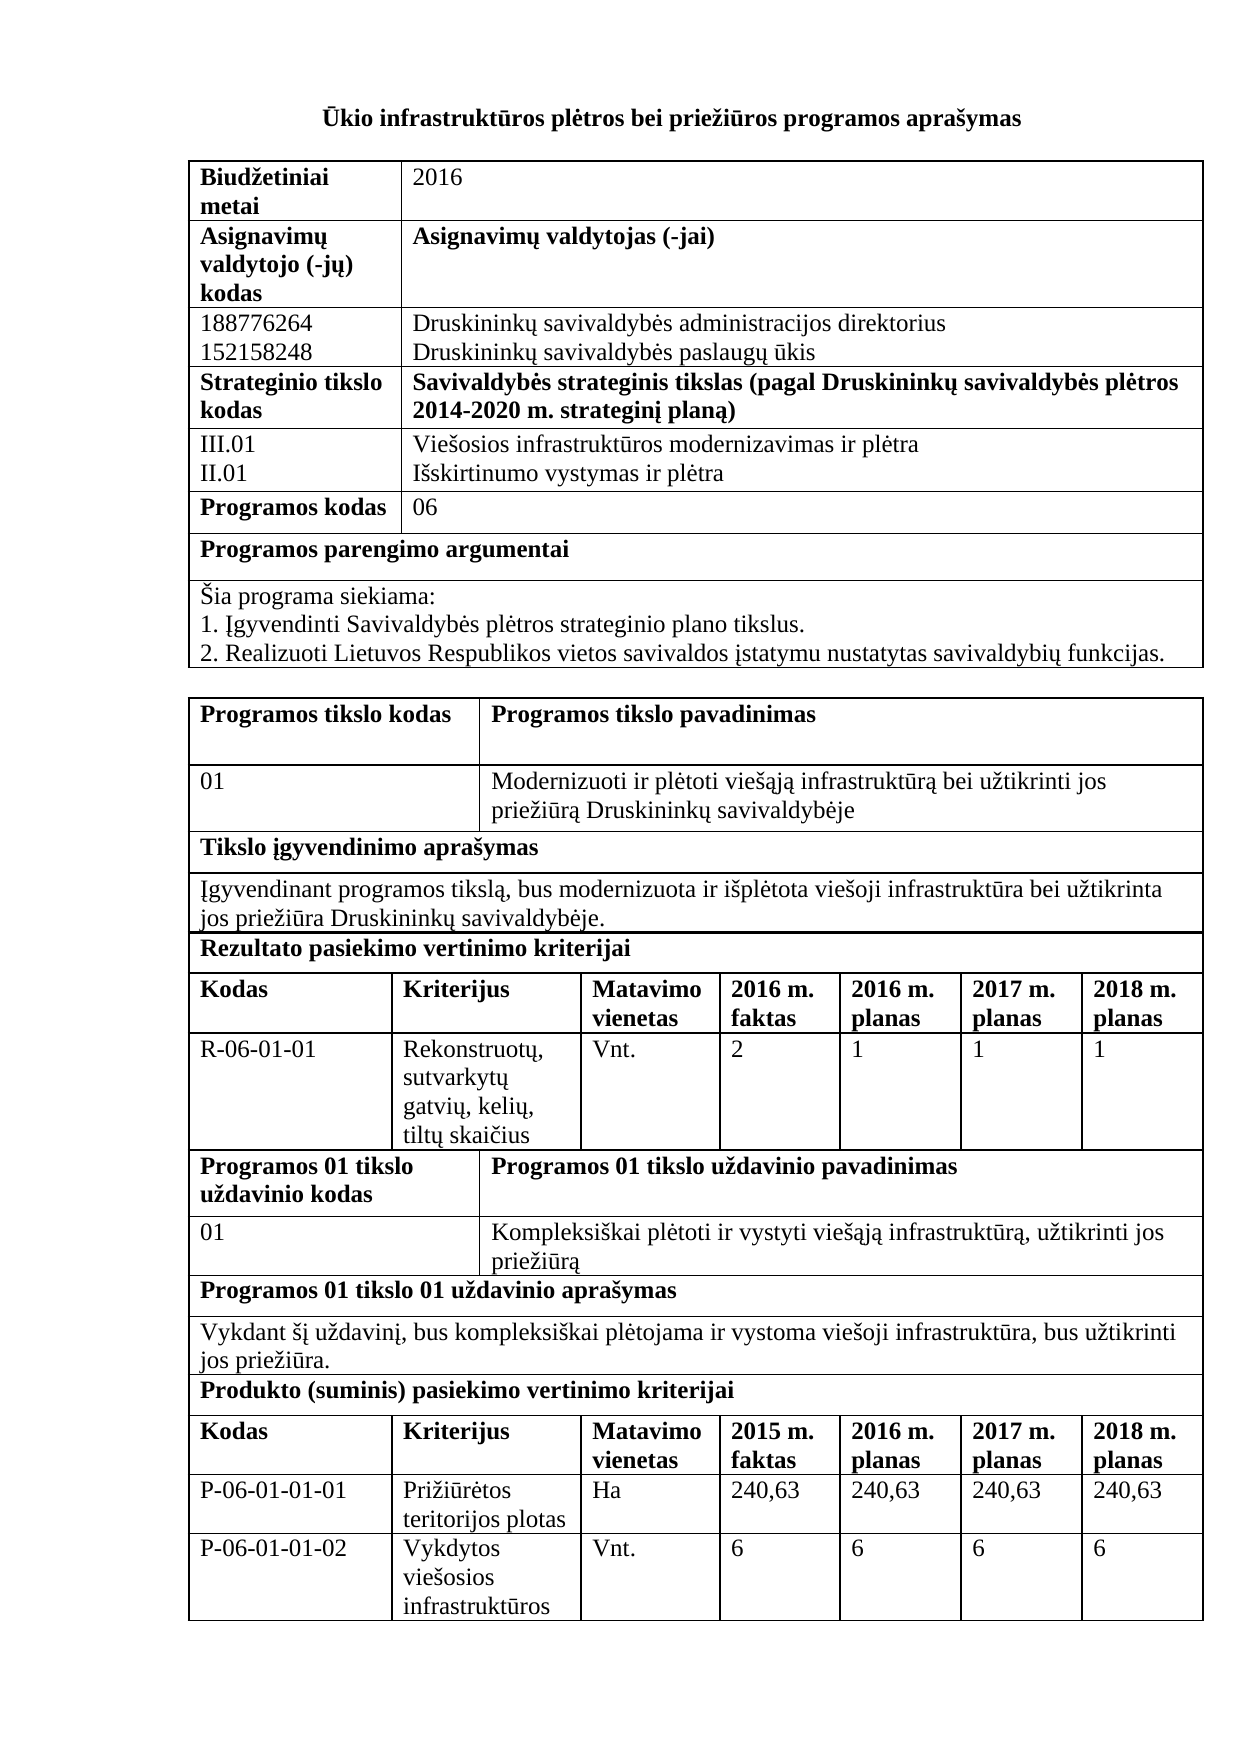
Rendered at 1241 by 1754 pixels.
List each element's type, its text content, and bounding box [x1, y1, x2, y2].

table_cell 240,63 [841, 1475, 960, 1532]
table_cell Įgyvendinant programos tikslą, bus modernizuota ir išplėtota viešoji infrastruktūra bei užtikrinta jos priežiūra Druskininkų savivaldybėje. [190, 874, 1202, 931]
table_cell Kodas [190, 1416, 391, 1474]
table_cell Programos parengimo argumentai [190, 534, 1202, 580]
table_header 2016 [402, 162, 1202, 220]
table_cell Tikslo įgyvendinimo aprašymas [190, 832, 1202, 872]
table_cell 2016 m. planas [841, 1416, 960, 1474]
table_cell 1 [962, 1034, 1081, 1149]
table_cell 01 [190, 766, 479, 831]
table_cell Druskininkų savivaldybės administracijos direktorius Druskininkų savivaldybės paslaugų ūkis [402, 308, 1202, 366]
table_cell 240,63 [1083, 1475, 1202, 1532]
table_cell P-06-01-01-02 [190, 1534, 391, 1620]
table_cell Vnt. [582, 1034, 719, 1149]
table_cell 2 [721, 1034, 839, 1149]
table_cell Prižiūrėtos teritorijos plotas [393, 1475, 580, 1532]
table_cell Viešosios infrastruktūros modernizavimas ir plėtra Išskirtinumo vystymas ir plėtra [402, 429, 1202, 491]
table_cell 2016 m. faktas [721, 974, 839, 1032]
table_cell 2017 m. planas [962, 974, 1081, 1032]
table_cell Matavimo vienetas [582, 1416, 719, 1474]
table_header Programos tikslo pavadinimas [480, 699, 1202, 764]
table_cell 6 [841, 1534, 960, 1620]
table_cell Modernizuoti ir plėtoti viešąją infrastruktūrą bei užtikrinti jos priežiūrą Druskininkų savivaldybėje [480, 766, 1202, 831]
table_header Biudžetiniai metai [190, 162, 401, 220]
table_cell 188776264 152158248 [190, 308, 401, 366]
table_cell Programos kodas [190, 492, 401, 533]
table_cell 06 [402, 492, 1202, 533]
table_cell 2015 m. faktas [721, 1416, 839, 1474]
table_cell Vykdytos viešosios infrastruktūros [393, 1534, 580, 1620]
table_cell Kriterijus [393, 1416, 580, 1474]
table_cell 2018 m. planas [1083, 1416, 1202, 1474]
table_cell 240,63 [721, 1475, 839, 1532]
table_cell 01 [190, 1217, 479, 1274]
table_cell III.01 II.01 [190, 429, 401, 491]
table_cell 2018 m. planas [1083, 974, 1202, 1032]
table_cell Kriterijus [393, 974, 580, 1032]
table_cell Kompleksiškai plėtoti ir vystyti viešąją infrastruktūrą, užtikrinti jos priežiūrą [480, 1217, 1202, 1274]
table_cell Programos 01 tikslo uždavinio kodas [190, 1151, 479, 1216]
table_cell Savivaldybės strateginis tikslas (pagal Druskininkų savivaldybės plėtros 2014-2020 m. strateginį planą) [402, 367, 1202, 428]
table_cell Vykdant šį uždavinį, bus kompleksiškai plėtojama ir vystoma viešoji infrastruktūra, bus užtikrinti jos priežiūra. [190, 1317, 1202, 1374]
table_cell 2016 m. planas [841, 974, 960, 1032]
table_cell Asignavimų valdytojo (-jų) kodas [190, 221, 401, 307]
table_cell 1 [841, 1034, 960, 1149]
table_cell 6 [1083, 1534, 1202, 1620]
table_cell Vnt. [582, 1534, 719, 1620]
table_header Programos tikslo kodas [190, 699, 479, 764]
table_cell 6 [962, 1534, 1081, 1620]
table_cell P-06-01-01-01 [190, 1475, 391, 1532]
table_cell Matavimo vienetas [582, 974, 719, 1032]
table_cell Programos 01 tikslo uždavinio pavadinimas [480, 1151, 1202, 1216]
table_cell Asignavimų valdytojas (-jai) [402, 221, 1202, 307]
table_cell 240,63 [962, 1475, 1081, 1532]
table_cell Ha [582, 1475, 719, 1532]
table_cell Rekonstruotų, sutvarkytų gatvių, kelių, tiltų skaičius [393, 1034, 580, 1149]
table_cell 1 [1083, 1034, 1202, 1149]
table_cell 6 [721, 1534, 839, 1620]
table_cell Šia programa siekiama: 1. Įgyvendinti Savivaldybės plėtros strateginio plano tikslus. 2. Realizuoti Lietuvos Respublikos vietos savivaldos įstatymu nustatytas savivaldybių funkcijas. [190, 581, 1202, 667]
table_cell Strateginio tikslo kodas [190, 367, 401, 428]
table_cell Produkto (suminis) pasiekimo vertinimo kriterijai [190, 1375, 1202, 1415]
table_cell Kodas [190, 974, 391, 1032]
table_cell Programos 01 tikslo 01 uždavinio aprašymas [190, 1276, 1202, 1316]
table_cell 2017 m. planas [962, 1416, 1081, 1474]
table_cell Rezultato pasiekimo vertinimo kriterijai [190, 934, 1202, 972]
table_cell R-06-01-01 [190, 1034, 391, 1149]
text Ūkio infrastruktūros plėtros bei priežiūros programos aprašymas [177, 103, 1166, 131]
